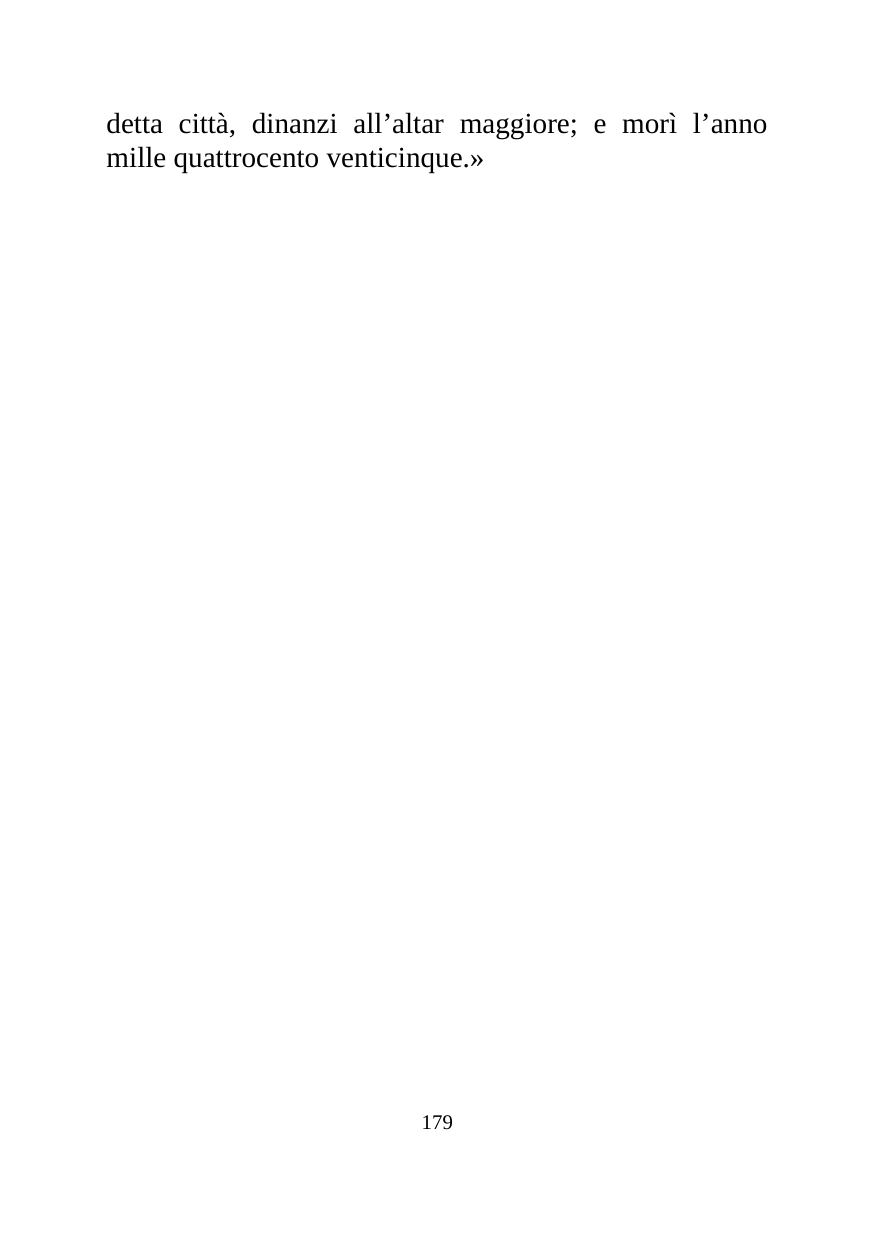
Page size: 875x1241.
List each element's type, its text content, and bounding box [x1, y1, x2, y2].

text detta città, dinanzi all’altar maggiore; e morì l’anno mille quattrocento venticinque.» [106, 106, 768, 173]
